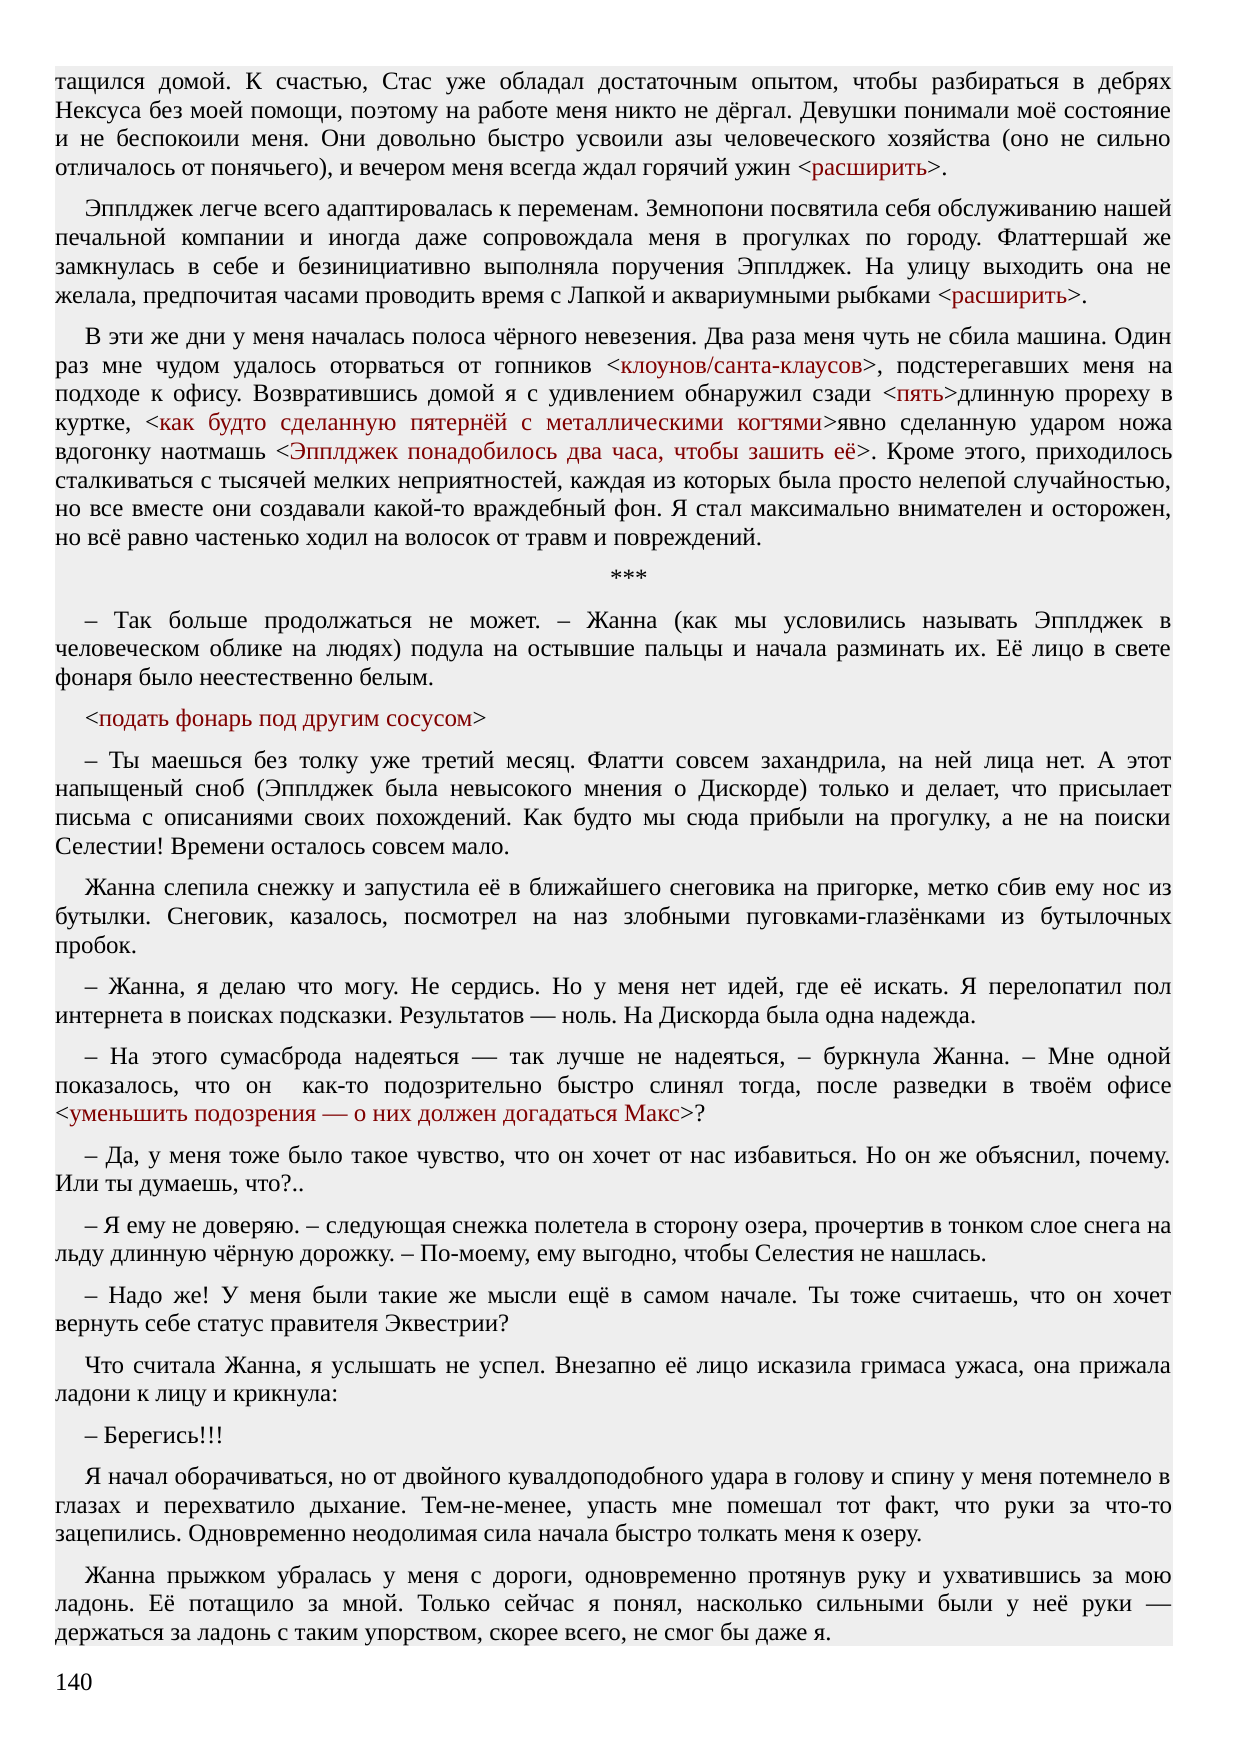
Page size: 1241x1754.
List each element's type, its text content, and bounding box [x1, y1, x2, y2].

text Что считала Жанна, я услышать не успел. Внезапно её лицо исказила гримаса ужаса, она прижала ладони к лицу и крикнула: [55, 1350, 1173, 1407]
text В эти же дни у меня началась полоса чёрного невезения. Два раза меня чуть не сбила машина. Один раз мне чудом удалось оторваться от гопников <клоунов/санта-клаусов>, подстерегавших меня на подходе к офису. Возвратившись домой я с удивлением обнаружил сзади <пять>длинную прореху в куртке, <как будто сделанную пятернёй с металлическими когтями>явно сделанную ударом ножа вдогонку наотмашь <Эпплджек понадобилось два часа, чтобы зашить её>. Кроме этого, приходилось сталкиваться с тысячей мелких неприятностей, каждая из которых была просто нелепой случайностью, но все вместе они создавали какой-то враждебный фон. Я стал максимально внимателен и осторожен, но всё равно частенько ходил на волосок от травм и повреждений. [55, 321, 1173, 551]
text – Надо же! У меня были такие же мысли ещё в самом начале. Ты тоже считаешь, что он хочет вернуть себе статус правителя Эквестрии? [55, 1280, 1173, 1337]
text – Берегись!!! [55, 1420, 1173, 1448]
text Жанна слепила снежку и запустила её в ближайшего снеговика на пригорке, метко сбив ему нос из бутылки. Снеговик, казалось, посмотрел на наз злобными пуговками-глазёнками из бутылочных пробок. [55, 872, 1173, 958]
text – На этого сумасброда надеяться — так лучше не надеяться, – буркнула Жанна. – Мне одной показалось, что он как-то подозрительно быстро слинял тогда, после разведки в твоём офисе <уменьшить подозрения — о них должен догадаться Макс>? [55, 1041, 1173, 1127]
text – Ты маешься без толку уже третий месяц. Флатти совсем захандрила, на ней лица нет. А этот напыщеный сноб (Эпплджек была невысокого мнения о Дискорде) только и делает, что присылает письма с описаниями своих похождений. Как будто мы сюда прибыли на прогулку, а не на поиски Селестии! Времени осталось совсем мало. [55, 745, 1173, 860]
text *** [55, 563, 1173, 592]
text тащился домой. К счастью, Стас уже обладал достаточным опытом, чтобы разбираться в дебрях Нексуса без моей помощи, поэтому на работе меня никто не дёргал. Девушки понимали моё состояние и не беспокоили меня. Они довольно быстро усвоили азы человеческого хозяйства (оно не сильно отличалось от понячьего), и вечером меня всегда ждал горячий ужин <расширить>. [55, 66, 1173, 181]
text – Жанна, я делаю что могу. Не сердись. Но у меня нет идей, где её искать. Я перелопатил пол интернета в поисках подсказки. Результатов — ноль. На Дискорда была одна надежда. [55, 971, 1173, 1028]
text – Я ему не доверяю. – следующая снежка полетела в сторону озера, прочертив в тонком слое снега на льду длинную чёрную дорожку. – По-моему, ему выгодно, чтобы Селестия не нашлась. [55, 1210, 1173, 1267]
text <подать фонарь под другим сосусом> [55, 703, 1173, 732]
text – Так больше продолжаться не может. – Жанна (как мы условились называть Эпплджек в человеческом облике на людях) подула на остывшие пальцы и начала разминать их. Её лицо в свете фонаря было неестественно белым. [55, 605, 1173, 691]
text Жанна прыжком убралась у меня с дороги, одновременно протянув руку и ухватившись за мою ладонь. Её потащило за мной. Только сейчас я понял, насколько сильными были у неё руки — держаться за ладонь с таким упорством, скорее всего, не смог бы даже я. [55, 1560, 1173, 1646]
text Я начал оборачиваться, но от двойного кувалдоподобного удара в голову и спину у меня потемнело в глазах и перехватило дыхание. Тем-не-менее, упасть мне помешал тот факт, что руки за что-то зацепились. Одновременно неодолимая сила начала быстро толкать меня к озеру. [55, 1461, 1173, 1547]
text Эпплджек легче всего адаптировалась к переменам. Земнопони посвятила себя обслуживанию нашей печальной компании и иногда даже сопровождала меня в прогулках по городу. Флаттершай же замкнулась в себе и безинициативно выполняла поручения Эпплджек. На улицу выходить она не желала, предпочитая часами проводить время с Лапкой и аквариумными рыбками <расширить>. [55, 193, 1173, 308]
text – Да, у меня тоже было такое чувство, что он хочет от нас избавиться. Но он же объяснил, почему. Или ты думаешь, что?.. [55, 1140, 1173, 1197]
